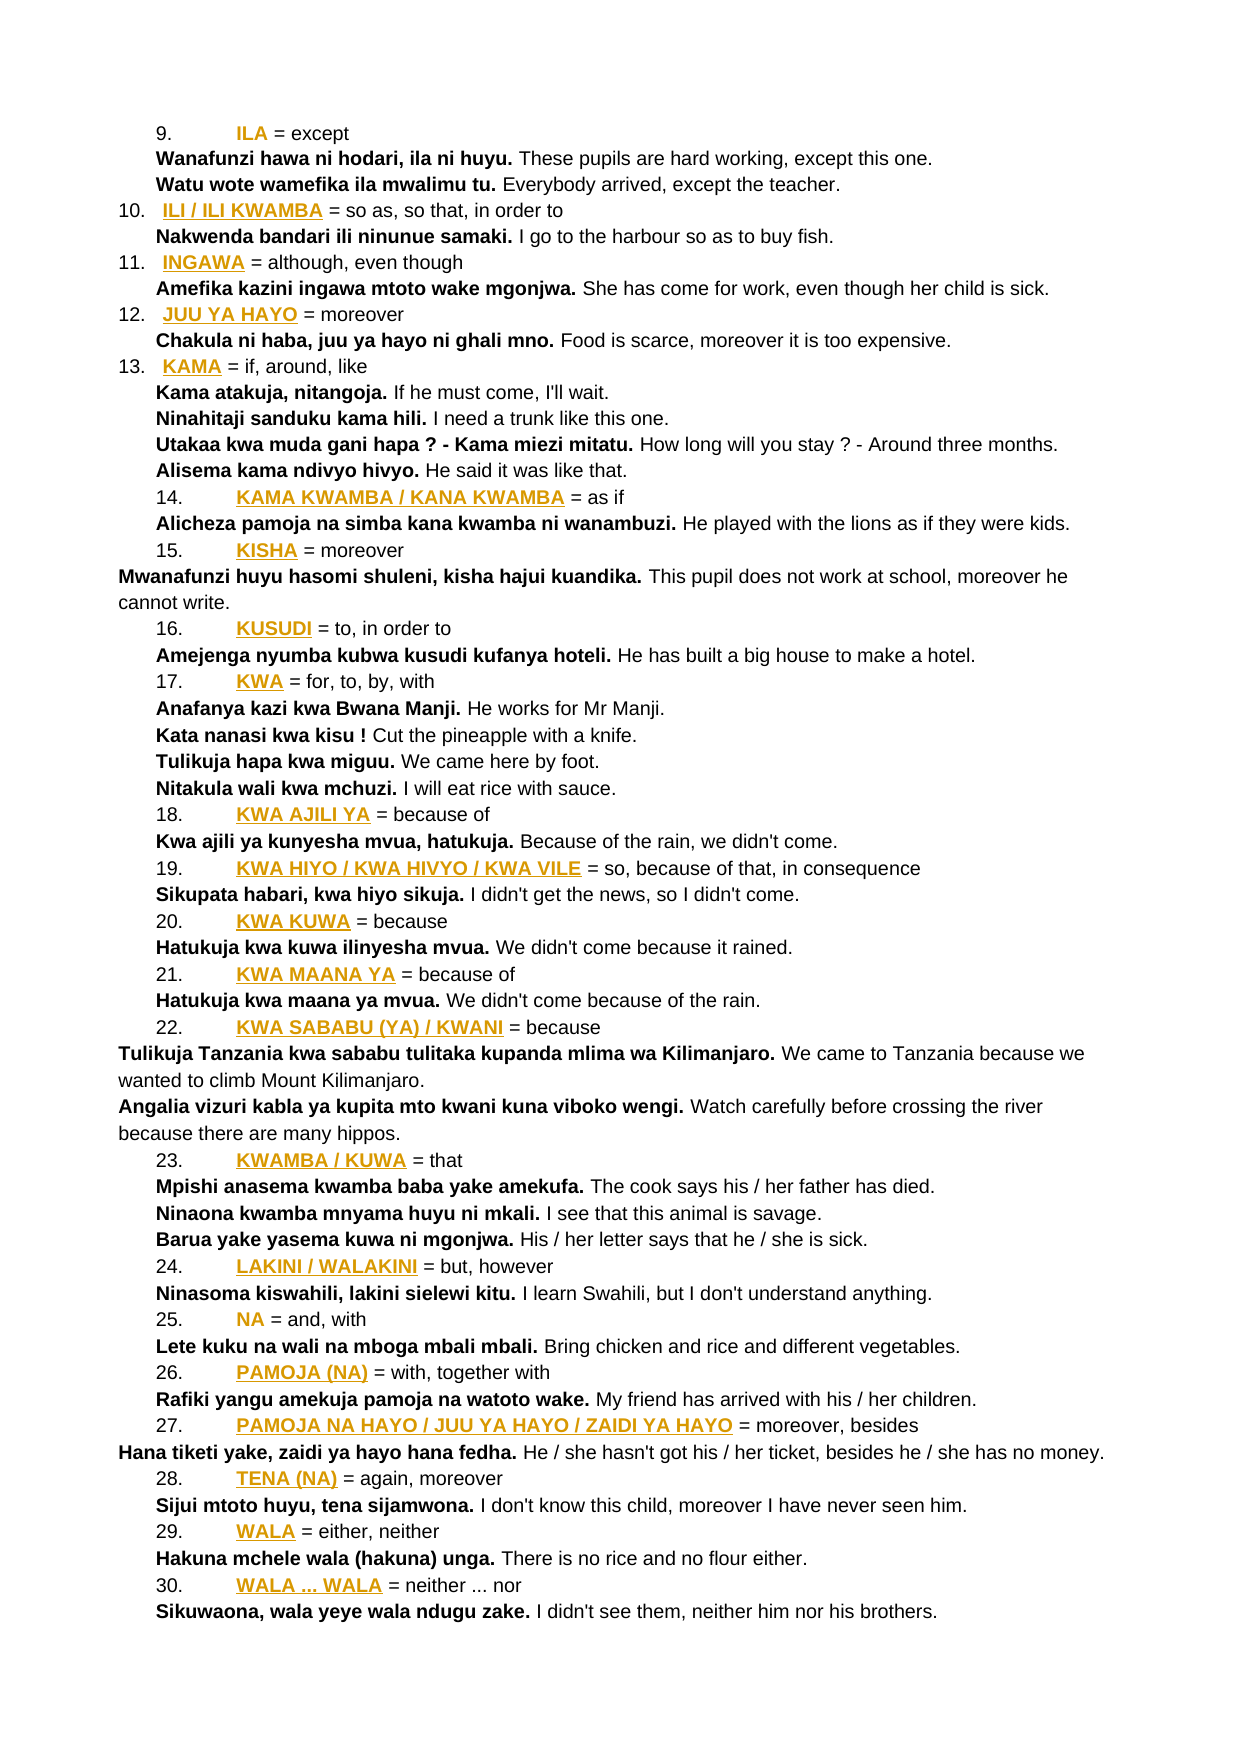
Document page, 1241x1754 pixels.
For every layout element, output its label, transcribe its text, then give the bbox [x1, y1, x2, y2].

list KWA AJILI YA = because of [118, 799, 1122, 826]
text Wanafunzi hawa ni hodari, ila ni huyu. These pupils are hard working, except this one. [118, 144, 1122, 170]
list INGAWA = although, even though [118, 248, 1122, 274]
list KUSUDI = to, in order to [118, 613, 1122, 640]
text Lete kuku na wali na mboga mbali mbali. Bring chicken and rice and different vegetables. [118, 1331, 1122, 1357]
text Sijui mtoto huyu, tena sijamwona. I don't know this child, moreover I have never seen him. [118, 1490, 1122, 1517]
text Sikuwaona, wala yeye wala ndugu zake. I didn't see them, neither him nor his brothers. [118, 1596, 1122, 1623]
text Alisema kama ndivyo hivyo. He said it was like that. [118, 455, 1122, 482]
list PAMOJA (NA) = with, together with [118, 1357, 1122, 1384]
list NA = and, with [118, 1304, 1122, 1331]
text Amejenga nyumba kubwa kusudi kufanya hoteli. He has built a big house to make a hotel. [118, 640, 1122, 667]
list WALA = either, neither [118, 1517, 1122, 1543]
text Sikupata habari, kwa hiyo sikuja. I didn't get the news, so I didn't come. [118, 879, 1122, 906]
list KISHA = moreover [118, 535, 1122, 562]
list JUU YA HAYO = moreover [118, 300, 1122, 326]
text Utakaa kwa muda gani hapa ? - Kama miezi mitatu. How long will you stay ? - Around three months. [118, 429, 1122, 455]
text Hana tiketi yake, zaidi ya hayo hana fedha. He / she hasn't got his / her ticket, besides he / she has no money. [118, 1437, 1122, 1463]
list ILA = except [118, 118, 1122, 144]
list TENA (NA) = again, moreover [118, 1463, 1122, 1490]
text Ninahitaji sanduku kama hili. I need a trunk like this one. [118, 403, 1122, 429]
text Barua yake yasema kuwa ni mgonjwa. His / her letter says that he / she is sick. [118, 1224, 1122, 1251]
list PAMOJA NA HAYO / JUU YA HAYO / ZAIDI YA HAYO = moreover, besides [118, 1410, 1122, 1437]
text Angalia vizuri kabla ya kupita mto kwani kuna viboko wengi. Watch carefully before crossing the river because there are many hippos. [118, 1092, 1122, 1145]
text Hatukuja kwa kuwa ilinyesha mvua. We didn't come because it rained. [118, 932, 1122, 959]
list KAMA = if, around, like [118, 352, 1122, 377]
list WALA ... WALA = neither ... nor [118, 1570, 1122, 1596]
list KAMA KWAMBA / KANA KWAMBA = as if [118, 482, 1122, 508]
text Kata nanasi kwa kisu ! Cut the pineapple with a knife. [118, 720, 1122, 746]
text Rafiki yangu amekuja pamoja na watoto wake. My friend has arrived with his / her children. [118, 1384, 1122, 1410]
list KWA SABABU (YA) / KWANI = because [118, 1012, 1122, 1038]
text Tulikuja hapa kwa miguu. We came here by foot. [118, 746, 1122, 773]
text Kwa ajili ya kunyesha mvua, hatukuja. Because of the rain, we didn't come. [118, 826, 1122, 852]
list KWA HIYO / KWA HIVYO / KWA VILE = so, because of that, in consequence [118, 852, 1122, 879]
text Tulikuja Tanzania kwa sababu tulitaka kupanda mlima wa Kilimanjaro. We came to Tanzania because we wanted to climb Mount Kilimanjaro. [118, 1038, 1122, 1092]
text Mwanafunzi huyu hasomi shuleni, kisha hajui kuandika. This pupil does not work at school, moreover he cannot write. [118, 562, 1122, 613]
text Nakwenda bandari ili ninunue samaki. I go to the harbour so as to buy fish. [118, 222, 1122, 248]
text Alicheza pamoja na simba kana kwamba ni wanambuzi. He played with the lions as if they were kids. [118, 508, 1122, 535]
text Mpishi anasema kwamba baba yake amekufa. The cook says his / her father has died. [118, 1171, 1122, 1198]
list ILI / ILI KWAMBA = so as, so that, in order to [118, 196, 1122, 222]
text Amefika kazini ingawa mtoto wake mgonjwa. She has come for work, even though her child is sick. [118, 274, 1122, 300]
text Chakula ni haba, juu ya hayo ni ghali mno. Food is scarce, moreover it is too expensive. [118, 326, 1122, 352]
text Hatukuja kwa maana ya mvua. We didn't come because of the rain. [118, 985, 1122, 1012]
list KWAMBA / KUWA = that [118, 1145, 1122, 1171]
text Nitakula wali kwa mchuzi. I will eat rice with sauce. [118, 773, 1122, 799]
text Hakuna mchele wala (hakuna) unga. There is no rice and no flour either. [118, 1543, 1122, 1570]
text Anafanya kazi kwa Bwana Manji. He works for Mr Manji. [118, 693, 1122, 720]
list KWA MAANA YA = because of [118, 959, 1122, 985]
list KWA KUWA = because [118, 906, 1122, 932]
list LAKINI / WALAKINI = but, however [118, 1251, 1122, 1277]
text Ninasoma kiswahili, lakini sielewi kitu. I learn Swahili, but I don't understand anything. [118, 1277, 1122, 1304]
text Ninaona kwamba mnyama huyu ni mkali. I see that this animal is savage. [118, 1198, 1122, 1224]
text Watu wote wamefika ila mwalimu tu. Everybody arrived, except the teacher. [118, 170, 1122, 196]
list KWA = for, to, by, with [118, 667, 1122, 693]
text Kama atakuja, nitangoja. If he must come, I'll wait. [118, 377, 1122, 403]
